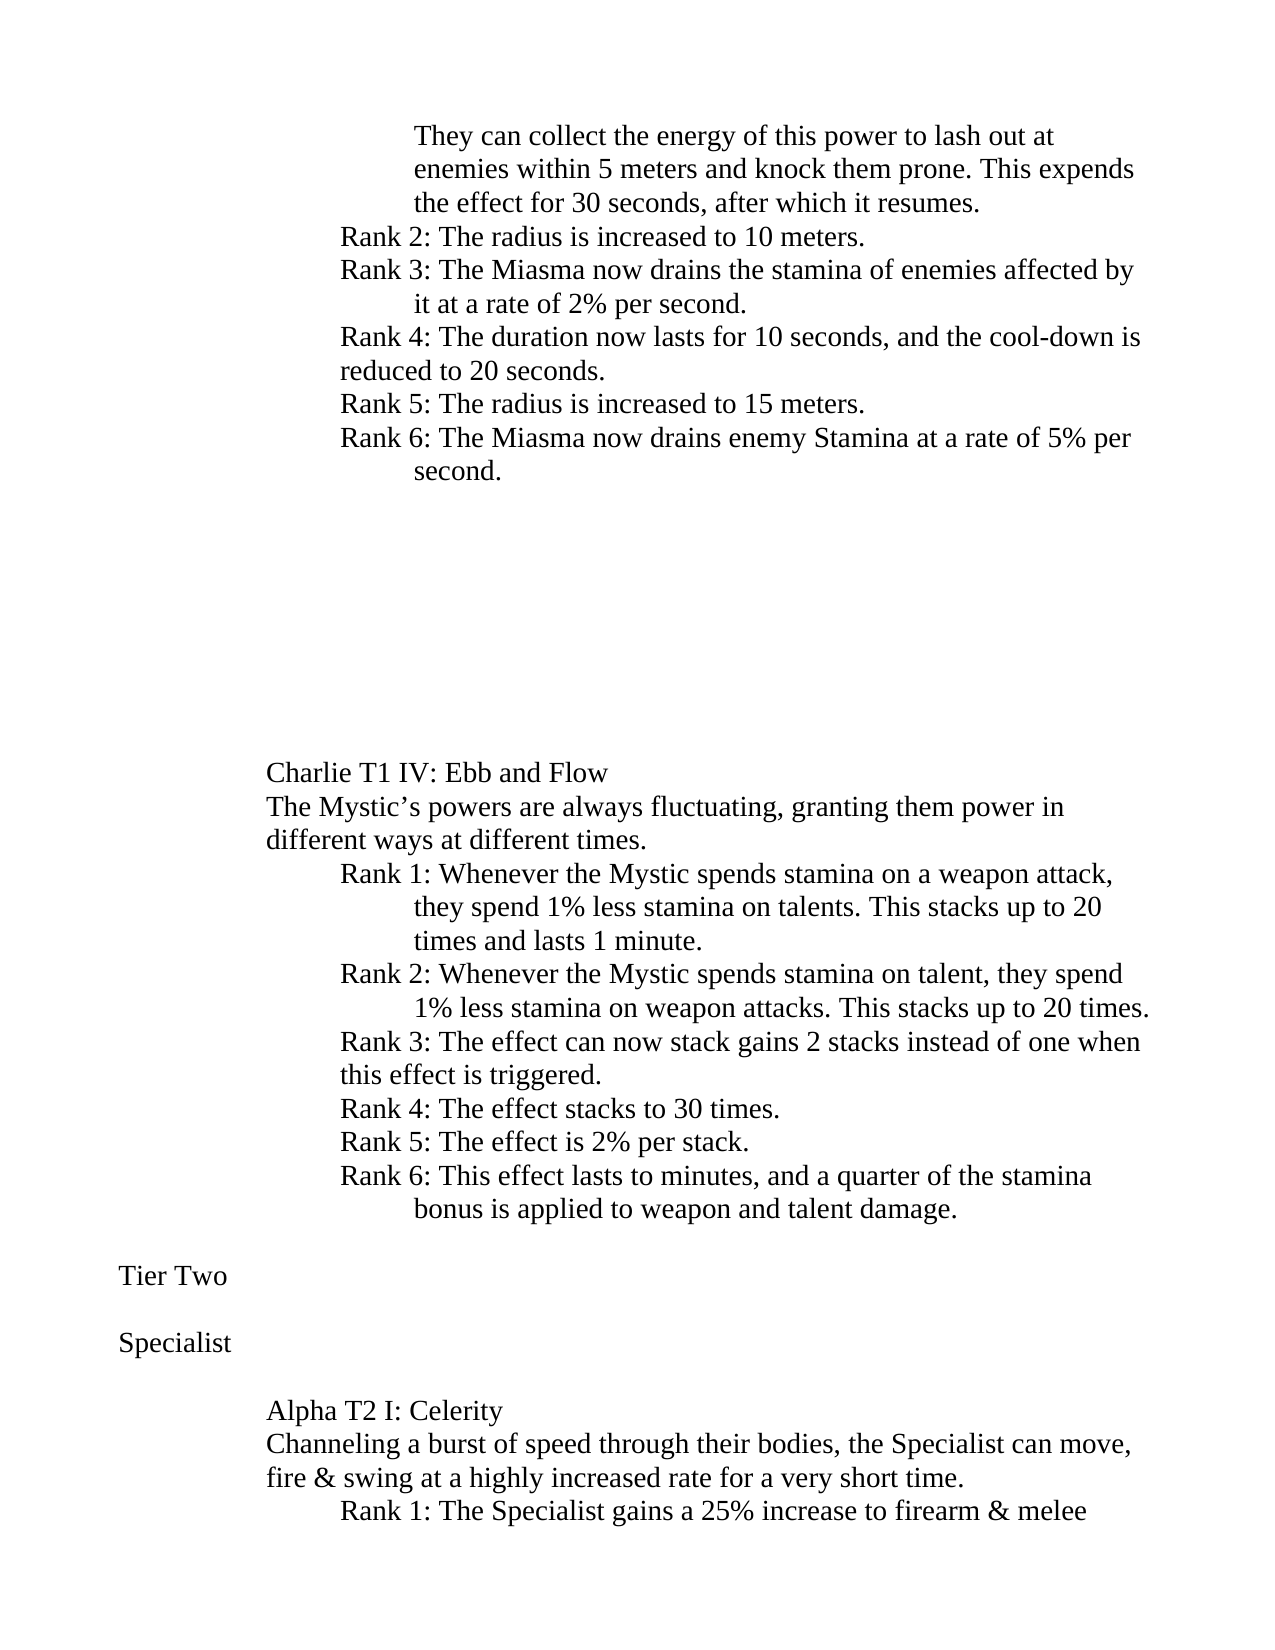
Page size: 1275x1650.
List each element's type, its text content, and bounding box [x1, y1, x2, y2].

text Rank 5: The effect is 2% per stack. [118, 1124, 1157, 1158]
text Rank 2: Whenever the Mystic spends stamina on talent, they spend 1% less stamina on weapon attacks. This stacks up to 20 times. [118, 957, 1157, 1024]
text Tier Two [118, 1258, 1157, 1292]
text Rank 3: The effect can now stack gains 2 stacks instead of one when this effect is triggered. [118, 1024, 1157, 1091]
text Rank 3: The Miasma now drains the stamina of enemies affected by it at a rate of 2% per second. [118, 252, 1157, 319]
text Channeling a burst of speed through their bodies, the Specialist can move, fire & swing at a highly increased rate for a very short time. [118, 1426, 1157, 1493]
text Rank 2: The radius is increased to 10 meters. [118, 219, 1157, 252]
text Rank 4: The effect stacks to 30 times. [118, 1091, 1157, 1124]
text Rank 4: The duration now lasts for 10 seconds, and the cool-down is reduced to 20 seconds. [118, 319, 1157, 386]
text Alpha T2 I: Celerity [118, 1393, 1157, 1426]
text Charlie T1 IV: Ebb and Flow [118, 755, 1157, 789]
text Rank 1: Whenever the Mystic spends stamina on a weapon attack, they spend 1% less stamina on talents. This stacks up to 20 times and lasts 1 minute. [118, 856, 1157, 957]
text Rank 6: The Miasma now drains enemy Stamina at a rate of 5% per second. [118, 420, 1157, 487]
text Specialist [118, 1326, 1157, 1359]
text Rank 6: This effect lasts to minutes, and a quarter of the stamina bonus is applied to weapon and talent damage. [118, 1158, 1157, 1225]
text The Mystic’s powers are always fluctuating, granting them power in different ways at different times. [118, 789, 1157, 856]
text They can collect the energy of this power to lash out at enemies within 5 meters and knock them prone. This expends the effect for 30 seconds, after which it resumes. [118, 118, 1157, 219]
text Rank 1: The Specialist gains a 25% increase to firearm & melee [118, 1493, 1157, 1527]
text Rank 5: The radius is increased to 15 meters. [118, 386, 1157, 420]
